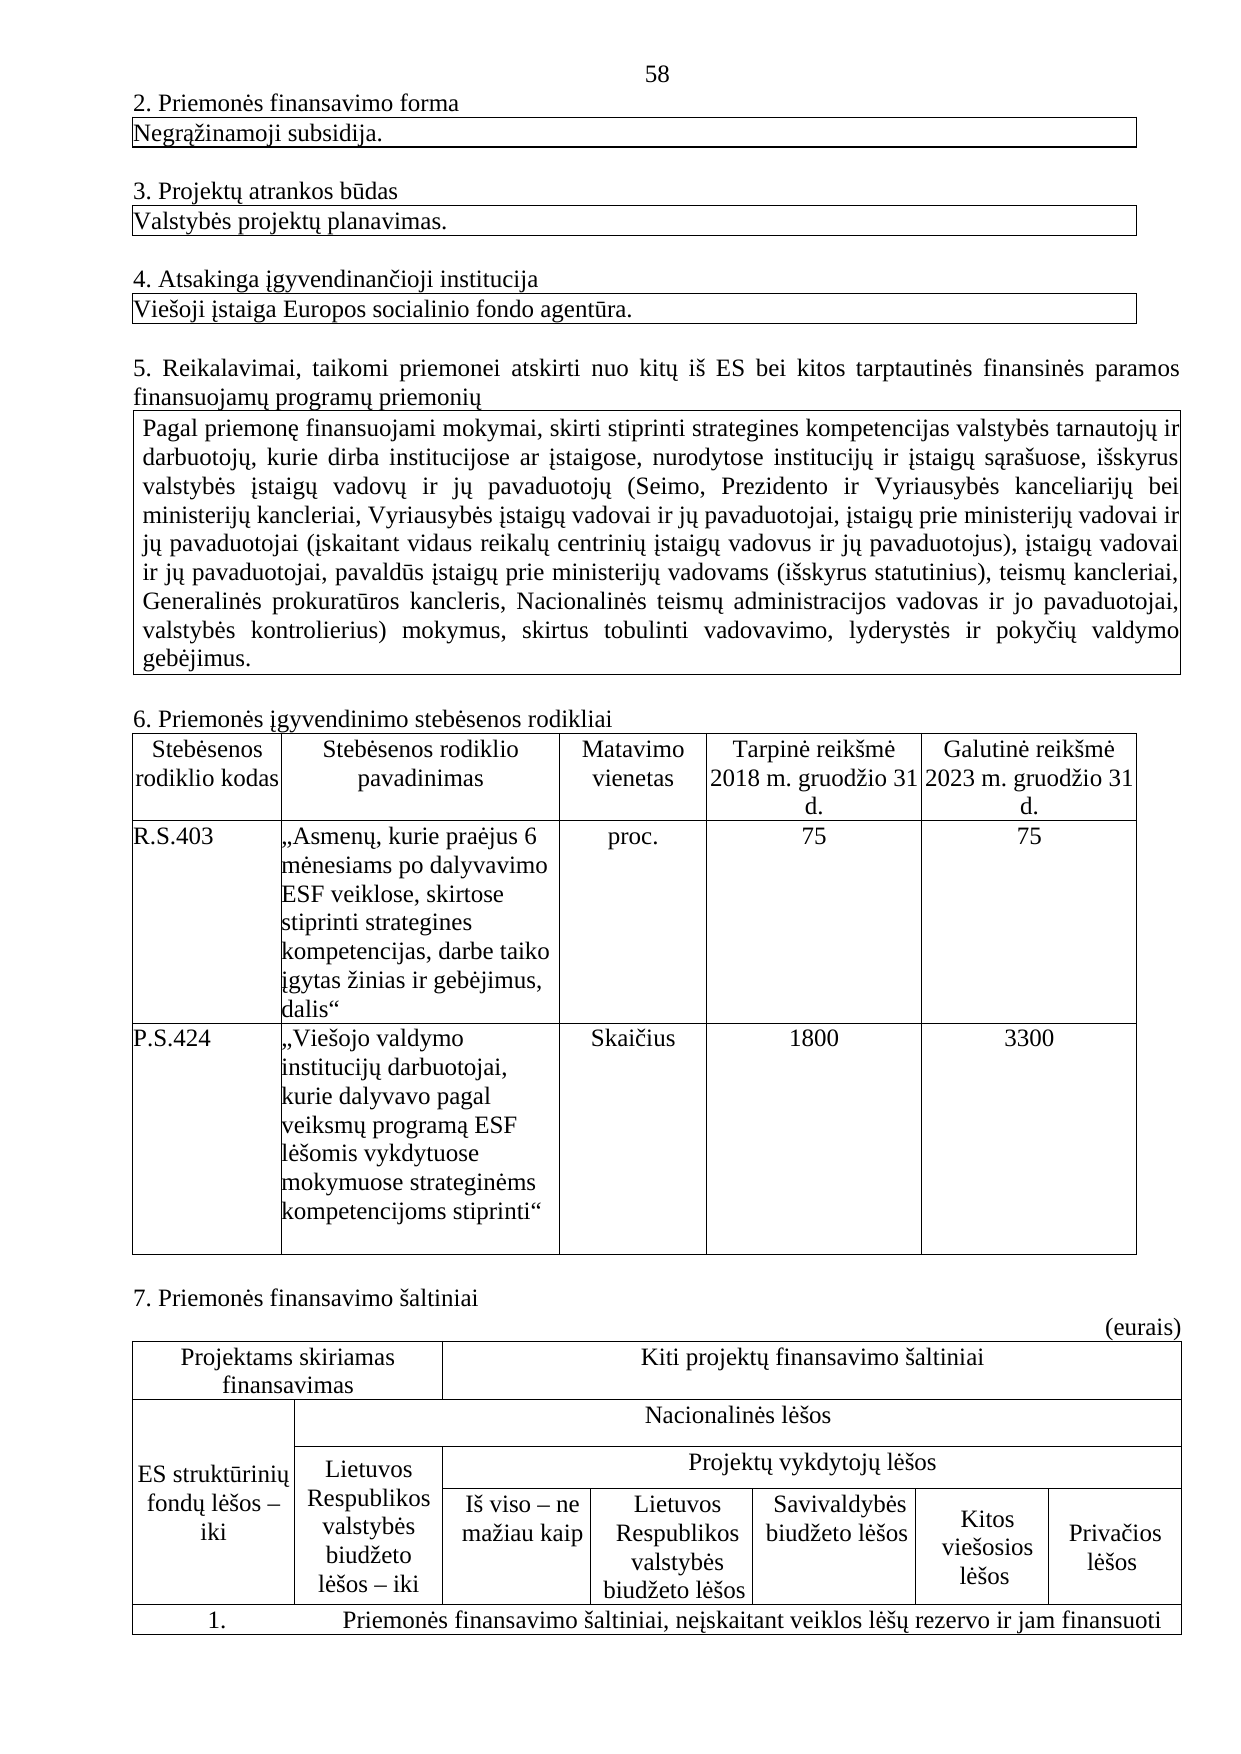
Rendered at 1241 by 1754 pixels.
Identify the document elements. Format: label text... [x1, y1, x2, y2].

table_cell Kitos viešosios lėšos [916, 1489, 1048, 1604]
table_header Kiti projektų finansavimo šaltiniai [443, 1342, 1181, 1399]
text 4. Atsakinga įgyvendinančioji institucija [133, 264, 1181, 293]
table_cell 3300 [922, 1024, 1136, 1253]
text 6. Priemonės įgyvendinimo stebėsenos rodikliai [133, 704, 1181, 733]
table_cell Lietuvos Respublikos valstybės biudžeto lėšos [591, 1489, 752, 1604]
table_cell Iš viso – ne mažiau kaip [443, 1489, 590, 1604]
table_header Viešoji įstaiga Europos socialinio fondo agentūra. [133, 294, 1136, 323]
text 3. Projektų atrankos būdas [133, 176, 1181, 205]
table_cell P.S.424 [133, 1024, 281, 1253]
table_cell „Asmenų, kurie praėjus 6 mėnesiams po dalyvavimo ESF veiklose, skirtose stiprinti strategines kompetencijas, darbe taiko įgytas žinias ir gebėjimus, dalis“ [282, 821, 559, 1022]
table_header Stebėsenos rodiklio pavadinimas [282, 734, 559, 820]
table_header Negrąžinamoji subsidija. [133, 118, 1136, 146]
table_cell proc. [560, 821, 706, 1022]
table_header Projektams skiriamas finansavimas [133, 1342, 442, 1399]
table_cell 75 [707, 821, 921, 1022]
table_header Galutinė reikšmė 2023 m. gruodžio 31 d. [922, 734, 1136, 820]
table_header Stebėsenos rodiklio kodas [133, 734, 281, 820]
table_cell Projektų vykdytojų lėšos [443, 1447, 1181, 1488]
table_cell 75 [922, 821, 1136, 1022]
table_cell Lietuvos Respublikos valstybės biudžeto lėšos – iki [295, 1447, 442, 1604]
text 2. Priemonės finansavimo forma [133, 88, 1181, 117]
table_header Valstybės projektų planavimas. [133, 206, 1136, 235]
text 5. Reikalavimai, taikomi priemonei atskirti nuo kitų iš ES bei kitos tarptautinės finansinės paramos finansuojamų programų priemonių [133, 353, 1181, 410]
table_cell Savivaldybės biudžeto lėšos [753, 1489, 915, 1604]
table_cell R.S.403 [133, 821, 281, 1022]
table_cell Skaičius [560, 1024, 706, 1253]
text (eurais) [259, 1312, 1181, 1341]
text 7. Priemonės finansavimo šaltiniai [133, 1283, 1181, 1312]
table_cell „Viešojo valdymo institucijų darbuotojai, kurie dalyvavo pagal veiksmų programą ESF lėšomis vykdytuose mokymuose strateginėms kompetencijoms stiprinti“ [282, 1024, 559, 1253]
table_header Tarpinė reikšmė 2018 m. gruodžio 31 d. [707, 734, 921, 820]
table_cell Privačios lėšos [1049, 1489, 1181, 1604]
table_cell Nacionalinės lėšos [295, 1400, 1181, 1446]
table_cell Priemonės finansavimo šaltiniai, neįskaitant veiklos lėšų rezervo ir jam finansuoti [133, 1605, 1181, 1634]
table_header Matavimo vienetas [560, 734, 706, 820]
table_cell 1800 [707, 1024, 921, 1253]
table_cell ES struktūrinių fondų lėšos – iki [133, 1400, 294, 1604]
text Pagal priemonę finansuojami mokymai, skirti stiprinti strategines kompetencijas valstybės tarnautojų ir darbuotojų, kurie dirba institucijose ar įstaigose, nurodytose institucijų ir įstaigų sąrašuose, išskyrus valstybės įstaigų vadovų ir jų pavaduotojų (Seimo, Prezidento ir Vyriausybės kanceliarijų bei ministerijų kancleriai, Vyriausybės įstaigų vadovai ir jų pavaduotojai, įstaigų prie ministerijų vadovai ir jų pavaduotojai (įskaitant vidaus reikalų centrinių įstaigų vadovus ir jų pavaduotojus), įstaigų vadovai ir jų pavaduotojai, pavaldūs įstaigų prie ministerijų vadovams (išskyrus statutinius), teismų kancleriai, Generalinės prokuratūros kancleris, Nacionalinės teismų administracijos vadovas ir jo pavaduotojai, valstybės kontrolierius) mokymus, skirtus tobulinti vadovavimo, lyderystės ir pokyčių valdymo gebėjimus. [134, 411, 1180, 674]
